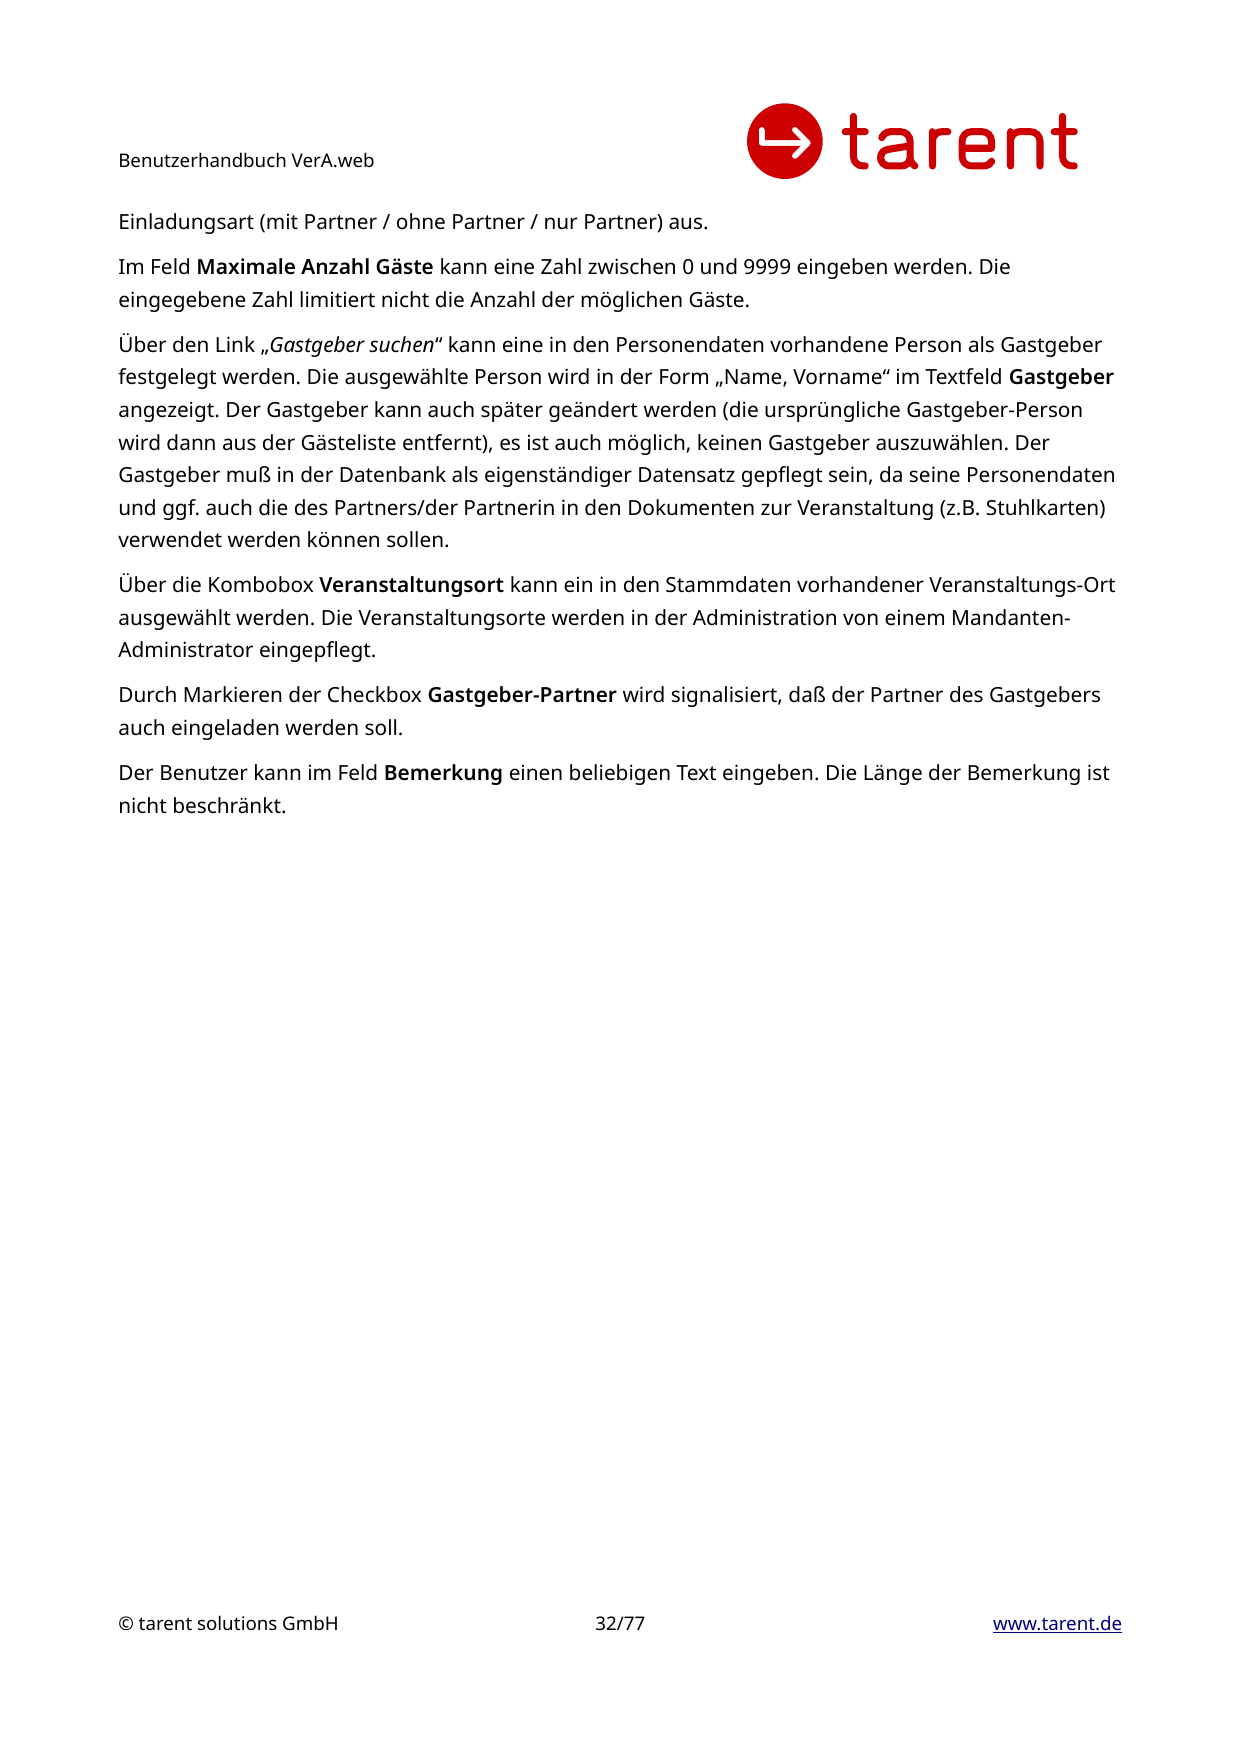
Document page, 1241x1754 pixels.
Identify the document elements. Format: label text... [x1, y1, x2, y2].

text Durch Markieren der Checkbox Gastgeber-Partner wird signalisiert, daß der Partner des Gastgebers auch eingeladen werden soll. [118, 681, 1122, 742]
text Über den Link „Gastgeber suchen“ kann eine in den Personendaten vorhandene Person als Gastgeber festgelegt werden. Die ausgewählte Person wird in der Form „Name, Vorname“ im Textfeld Gastgeber angezeigt. Der Gastgeber kann auch später geändert werden (die ursprüngliche Gastgeber-Person wird dann aus der Gästeliste entfernt), es ist auch möglich, keinen Gastgeber auszuwählen. Der Gastgeber muß in der Datenbank als eigenständiger Datensatz gepflegt sein, da seine Personendaten und ggf. auch die des Partners/der Partnerin in den Dokumenten zur Veranstaltung (z.B. Stuhlkarten) verwendet werden können sollen. [118, 330, 1122, 554]
text Im Feld Maximale Anzahl Gäste kann eine Zahl zwischen 0 und 9999 eingeben werden. Die eingegebene Zahl limitiert nicht die Anzahl der möglichen Gäste. [118, 252, 1122, 313]
text Einladungsart (mit Partner / ohne Partner / nur Partner) aus. [118, 207, 1122, 236]
text Über die Kombobox Veranstaltungsort kann ein in den Stammdaten vorhandener Veranstaltungs-Ort ausgewählt werden. Die Veranstaltungsorte werden in der Administration von einem Mandanten-Administrator eingepflegt. [118, 570, 1122, 664]
text Der Benutzer kann im Feld Bemerkung einen beliebigen Text eingeben. Die Länge der Bemerkung ist nicht beschränkt. [118, 758, 1122, 819]
